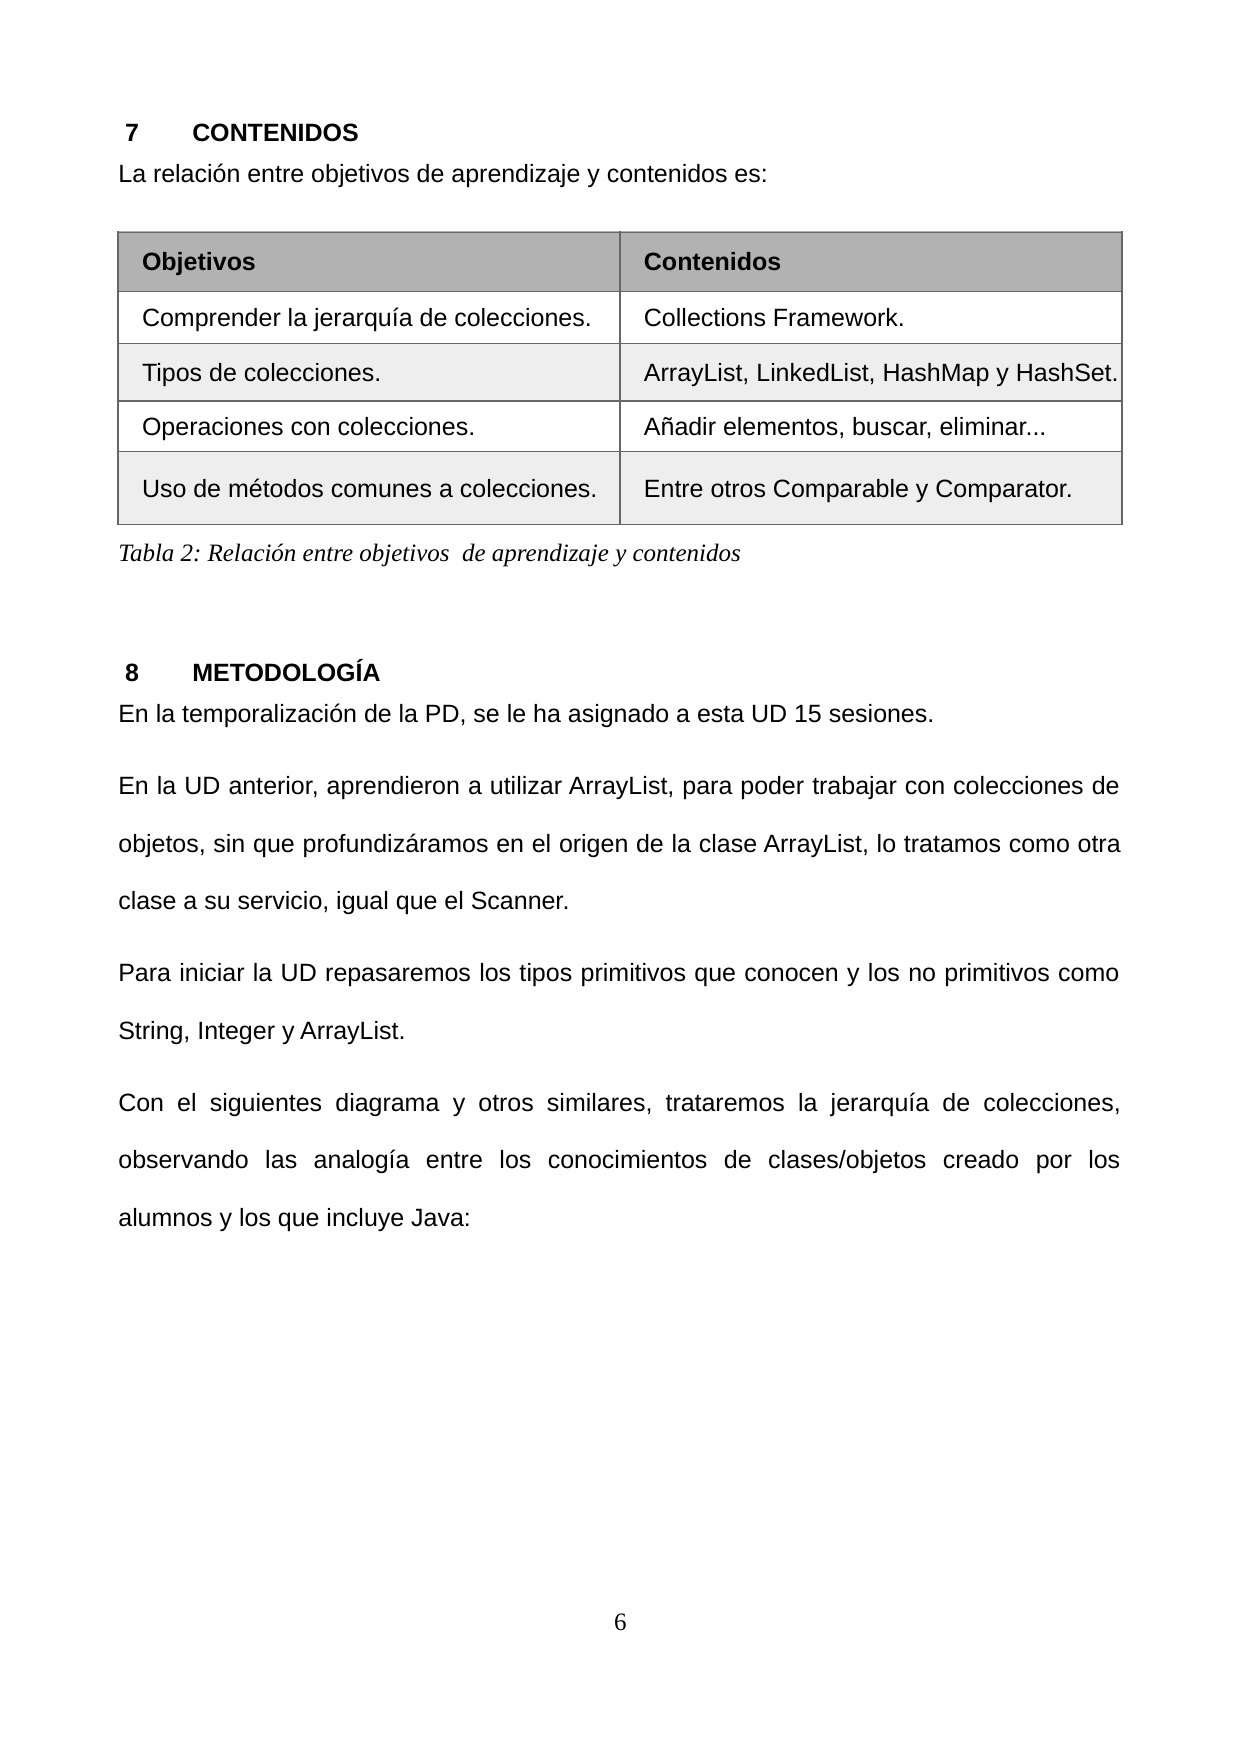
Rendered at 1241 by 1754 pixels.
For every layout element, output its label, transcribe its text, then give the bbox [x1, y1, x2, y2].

text La relación entre objetivos de aprendizaje y contenidos es: [118, 159, 1122, 188]
table_cell Entre otros Comparable y Comparator. [621, 452, 1121, 524]
text Para iniciar la UD repasaremos los tipos primitivos que conocen y los no primitivos como String, Integer y ArrayList. [118, 958, 1122, 1044]
subtitle METODOLOGÍA [118, 658, 1122, 686]
table_cell Collections Framework. [621, 292, 1121, 342]
table_cell Operaciones con colecciones. [119, 402, 619, 451]
text Tabla 2: Relación entre objetivos de aprendizaje y contenidos [118, 538, 1122, 566]
table_cell Comprender la jerarquía de colecciones. [119, 292, 619, 342]
text Con el siguientes diagrama y otros similares, trataremos la jerarquía de colecciones, observando las analogía entre los conocimientos de clases/objetos creado por los alumnos y los que incluye Java: [118, 1088, 1122, 1231]
text En la UD anterior, aprendieron a utilizar ArrayList, para poder trabajar con colecciones de objetos, sin que profundizáramos en el origen de la clase ArrayList, lo tratamos como otra clase a su servicio, igual que el Scanner. [118, 771, 1122, 915]
table_header Objetivos [119, 233, 619, 291]
table_cell ArrayList, LinkedList, HashMap y HashSet. [621, 344, 1121, 400]
subtitle CONTENIDOS [118, 118, 1122, 147]
table_header Contenidos [621, 233, 1121, 291]
table_cell Uso de métodos comunes a colecciones. [119, 452, 619, 524]
text En la temporalización de la PD, se le ha asignado a esta UD 15 sesiones. [118, 699, 1122, 728]
table_cell Tipos de colecciones. [119, 344, 619, 400]
table_cell Añadir elementos, buscar, eliminar... [621, 402, 1121, 451]
